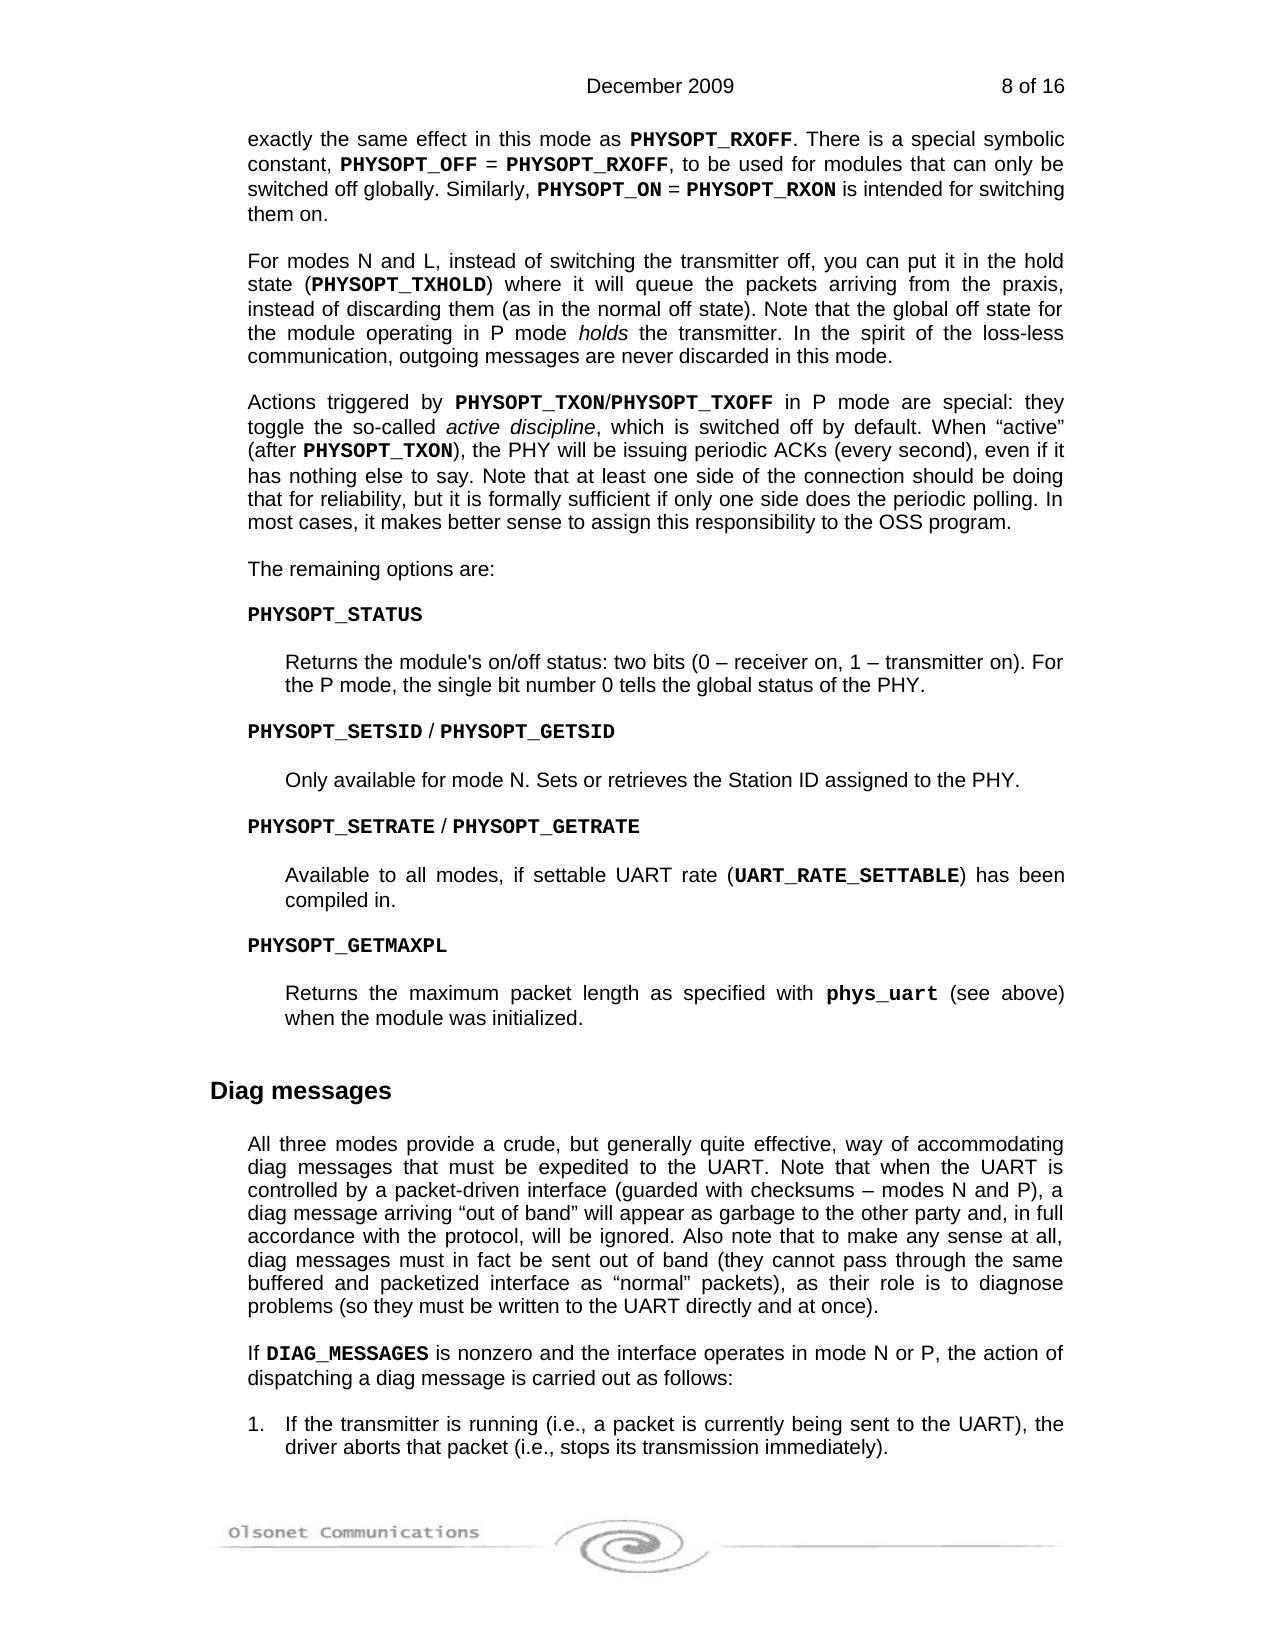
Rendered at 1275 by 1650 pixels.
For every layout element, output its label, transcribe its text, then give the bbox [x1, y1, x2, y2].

text The remaining options are: [247, 557, 1065, 580]
text PHYSOPT_GETMAXPL [247, 935, 1065, 958]
text Returns the maximum packet length as specified with phys_uart (see above) when the module was initialized. [285, 982, 1065, 1030]
text If DIAG_MESSAGES is nonzero and the interface operates in mode N or P, the action of dispatching a diag message is carried out as follows: [247, 1341, 1065, 1389]
text Available to all modes, if settable UART rate (UART_RATE_SETTABLE) has been compiled in. [285, 863, 1065, 912]
text PHYSOPT_SETSID / PHYSOPT_GETSID [247, 720, 1065, 745]
text PHYSOPT_SETRATE / PHYSOPT_GETRATE [247, 815, 1065, 840]
text Only available for mode N. Sets or retrieves the Station ID assigned to the PHY. [285, 768, 1065, 792]
text exactly the same effect in this mode as PHYSOPT_RXOFF. There is a special symbolic constant, PHYSOPT_OFF = PHYSOPT_RXOFF, to be used for modules that can only be switched off globally. Similarly, PHYSOPT_ON = PHYSOPT_RXON is intended for switching them on. [247, 128, 1065, 226]
text All three modes provide a crude, but generally quite effective, way of accommodating diag messages that must be expedited to the UART. Note that when the UART is controlled by a packet-driven interface (guarded with checksums – modes N and P), a diag message arriving “out of band” will appear as garbage to the other party and, in full accordance with the protocol, will be ignored. Also note that to make any sense at all, diag messages must in fact be sent out of band (they cannot pass through the same buffered and packetized interface as “normal” packets), as their role is to diagnose problems (so they must be written to the UART directly and at once). [247, 1132, 1065, 1318]
text PHYSOPT_STATUS [247, 603, 1065, 627]
text For modes N and L, instead of switching the transmitter off, you can put it in the hold state (PHYSOPT_TXHOLD) where it will queue the packets arriving from the praxis, instead of discarding them (as in the normal off state). Note that the global off state for the module operating in P mode holds the transmitter. In the spirit of the loss-less communication, outgoing messages are never discarded in this mode. [247, 249, 1065, 367]
list If the transmitter is running (i.e., a packet is currently being sent to the UART), the driver aborts that packet (i.e., stops its transmission immediately). [247, 1413, 1065, 1459]
text Actions triggered by PHYSOPT_TXON/PHYSOPT_TXOFF in P mode are special: they toggle the so-called active discipline, which is switched off by default. When “active” (after PHYSOPT_TXON), the PHY will be issuing periodic ACKs (every second), even if it has nothing else to say. Note that at least one side of the connection should be doing that for reliability, but it is formally sufficient if only one side does the periodic polling. In most cases, it makes better sense to assign this responsibility to the OSS program. [247, 391, 1065, 534]
subtitle Diag messages [210, 1076, 1065, 1104]
picture [210, 1504, 1065, 1596]
text Returns the module's on/off status: two bits (0 – receiver on, 1 – transmitter on). For the P mode, the single bit number 0 tells the global status of the PHY. [285, 650, 1065, 697]
